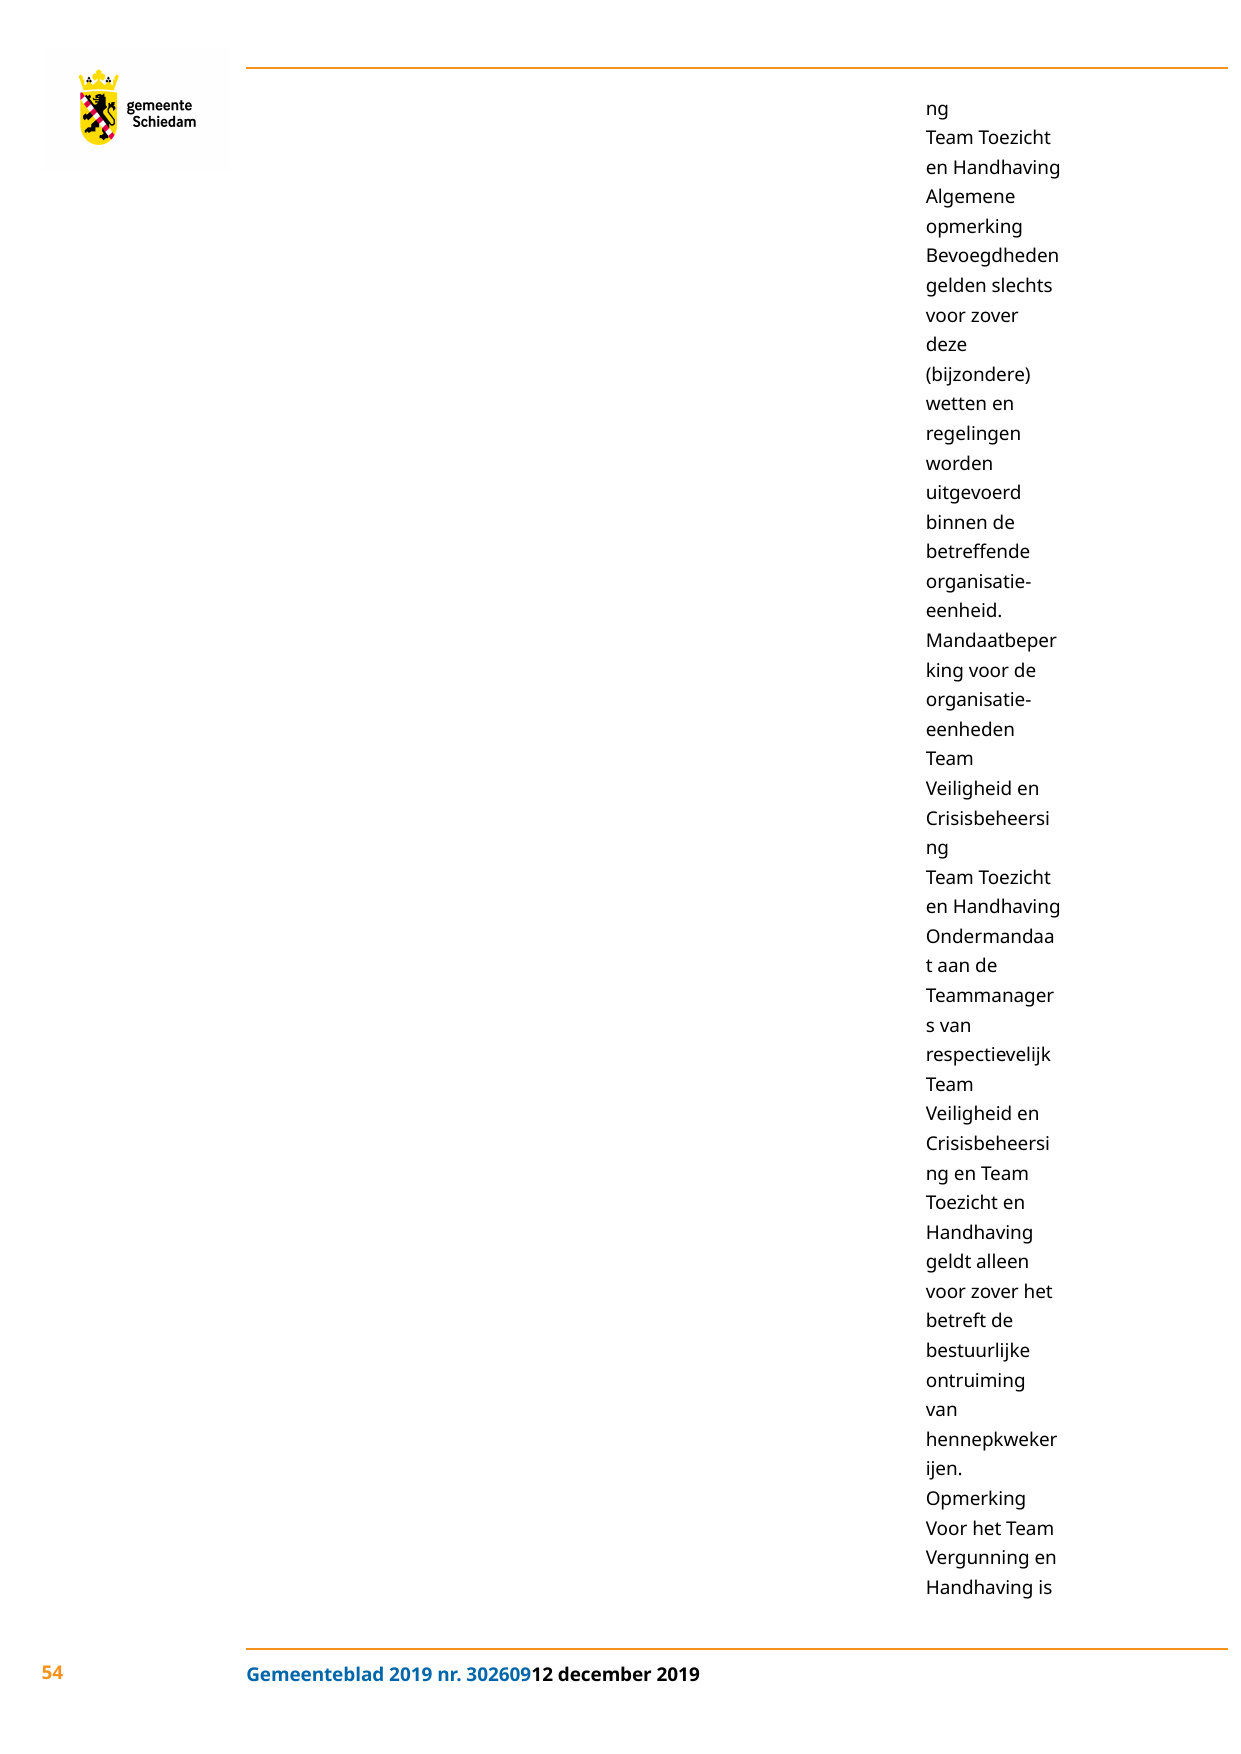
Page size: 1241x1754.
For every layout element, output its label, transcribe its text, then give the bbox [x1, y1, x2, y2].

table_cell [293, 95, 429, 1600]
table_cell ng Team Toezicht en Handhaving Algemene opmerking Bevoegdheden gelden slechts voor zover deze (bijzondere) wetten en regelingen worden uitgevoerd binnen de betreffende organisatie-eenheid. Mandaatbeperking voor de organisatie-eenheden Team Veiligheid en Crisisbeheersing Team Toezicht en Handhaving Ondermandaat aan de Teammanagers van respectievelijk Team Veiligheid en Crisisbeheersing en Team Toezicht en Handhaving geldt alleen voor zover het betreft de bestuurlijke ontruiming van hennepkwekerijen. Opmerking Voor het Team Vergunning en Handhaving is [926, 95, 1061, 1600]
table_cell [609, 95, 790, 1600]
table_cell [429, 95, 519, 1600]
picture [41, 47, 231, 172]
table_cell [519, 95, 609, 1600]
table_cell [248, 95, 293, 1600]
table_cell [790, 95, 926, 1600]
